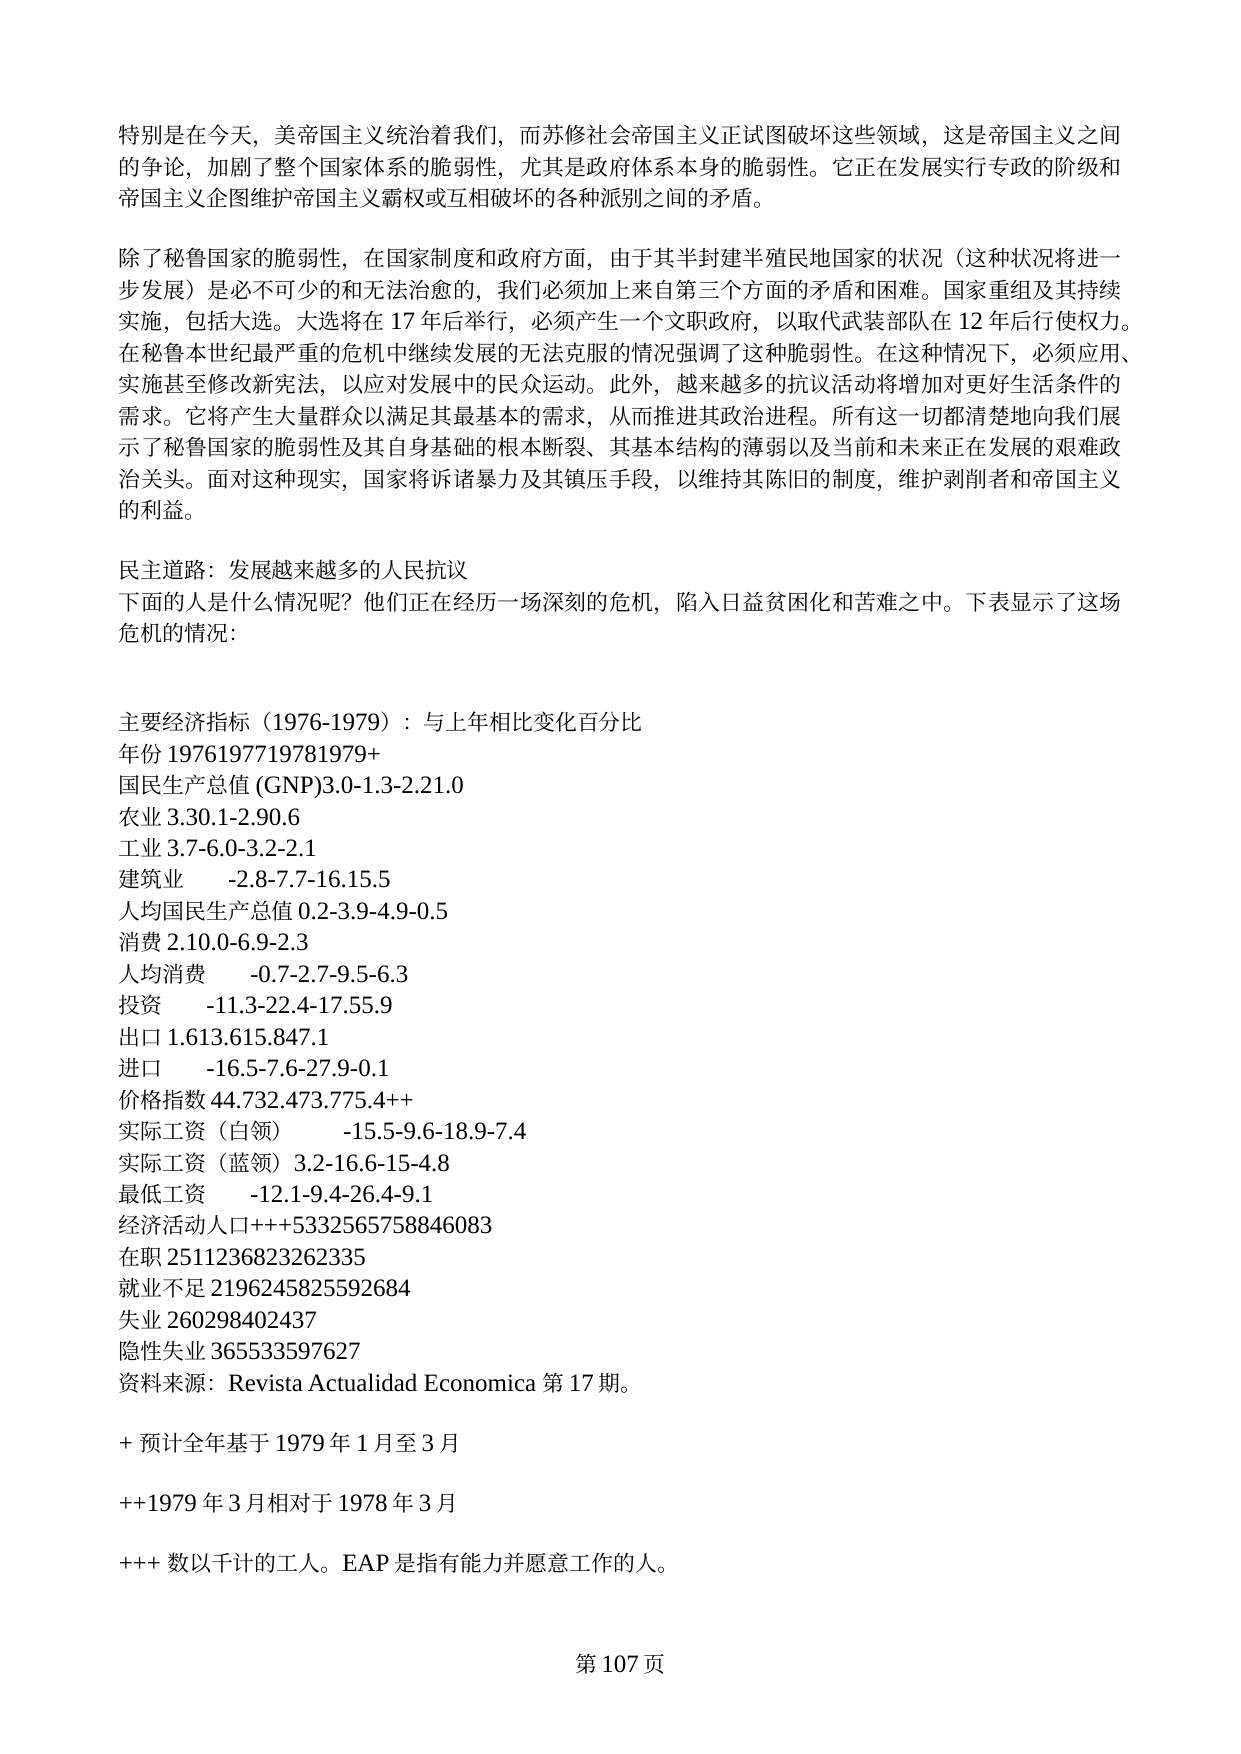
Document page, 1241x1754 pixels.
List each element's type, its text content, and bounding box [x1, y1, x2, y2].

text 国民生产总值 (GNP)3.0-1.3-2.21.0 [118, 768, 1122, 800]
text 主要经济指标（1976-1979）：与上年相比变化百分比 [118, 705, 1122, 737]
text + 预计全年基于1979年1月至3月 [118, 1426, 1122, 1458]
text 经济活动人口+++5332565758846083 [118, 1209, 1122, 1240]
text 在职2511236823262335 [118, 1240, 1122, 1272]
text 进口 -16.5-7.6-27.9-0.1 [118, 1051, 1122, 1083]
text 建筑业 -2.8-7.7-16.15.5 [118, 863, 1122, 894]
text 人均国民生产总值0.2-3.9-4.9-0.5 [118, 894, 1122, 926]
text 投资 -11.3-22.4-17.55.9 [118, 988, 1122, 1020]
text 价格指数44.732.473.775.4++ [118, 1083, 1122, 1114]
text 工业3.7-6.0-3.2-2.1 [118, 831, 1122, 863]
text 农业3.30.1-2.90.6 [118, 800, 1122, 831]
text 失业260298402437 [118, 1303, 1122, 1334]
text +++ 数以千计的工人。EAP是指有能力并愿意工作的人。 [118, 1547, 1122, 1578]
text 就业不足2196245825592684 [118, 1272, 1122, 1303]
text 民主道路：发展越来越多的人民抗议 [118, 553, 1122, 585]
text 特别是在今天，美帝国主义统治着我们，而苏修社会帝国主义正试图破坏这些领域，这是帝国主义之间的争论，加剧了整个国家体系的脆弱性，尤其是政府体系本身的脆弱性。它正在发展实行专政的阶级和帝国主义企图维护帝国主义霸权或互相破坏的各种派别之间的矛盾。 [118, 118, 1122, 213]
text 隐性失业365533597627 [118, 1334, 1122, 1366]
text 年份1976197719781979+ [118, 737, 1122, 768]
text 出口1.613.615.847.1 [118, 1020, 1122, 1051]
text 消费2.10.0-6.9-2.3 [118, 926, 1122, 957]
text 实际工资（蓝领）3.2-16.6-15-4.8 [118, 1146, 1122, 1177]
text 实际工资（白领） -15.5-9.6-18.9-7.4 [118, 1114, 1122, 1146]
text 人均消费 -0.7-2.7-9.5-6.3 [118, 957, 1122, 988]
text 最低工资 -12.1-9.4-26.4-9.1 [118, 1177, 1122, 1209]
text 下面的人是什么情况呢？他们正在经历一场深刻的危机，陷入日益贫困化和苦难之中。下表显示了这场危机的情况： [118, 585, 1122, 648]
text 除了秘鲁国家的脆弱性，在国家制度和政府方面，由于其半封建半殖民地国家的状况（这种状况将进一步发展）是必不可少的和无法治愈的，我们必须加上来自第三个方面的矛盾和困难。国家重组及其持续实施，包括大选。大选将在17年后举行，必须产生一个文职政府，以取代武装部队在12年后行使权力。在秘鲁本世纪最严重的危机中继续发展的无法克服的情况强调了这种脆弱性。在这种情况下，必须应用、实施甚至修改新宪法，以应对发展中的民众运动。此外，越来越多的抗议活动将增加对更好生活条件的需求。它将产生大量群众以满足其最基本的需求，从而推进其政治进程。所有这一切都清楚地向我们展示了秘鲁国家的脆弱性及其自身基础的根本断裂、其基本结构的薄弱以及当前和未来正在发展的艰难政治关头。面对这种现实，国家将诉诸暴力及其镇压手段，以维持其陈旧的制度，维护剥削者和帝国主义的利益。 [118, 242, 1122, 525]
text 资料来源：Revista Actualidad Economica 第17期。 [118, 1366, 1122, 1397]
text ++1979年3月相对于1978年3月 [118, 1486, 1122, 1518]
